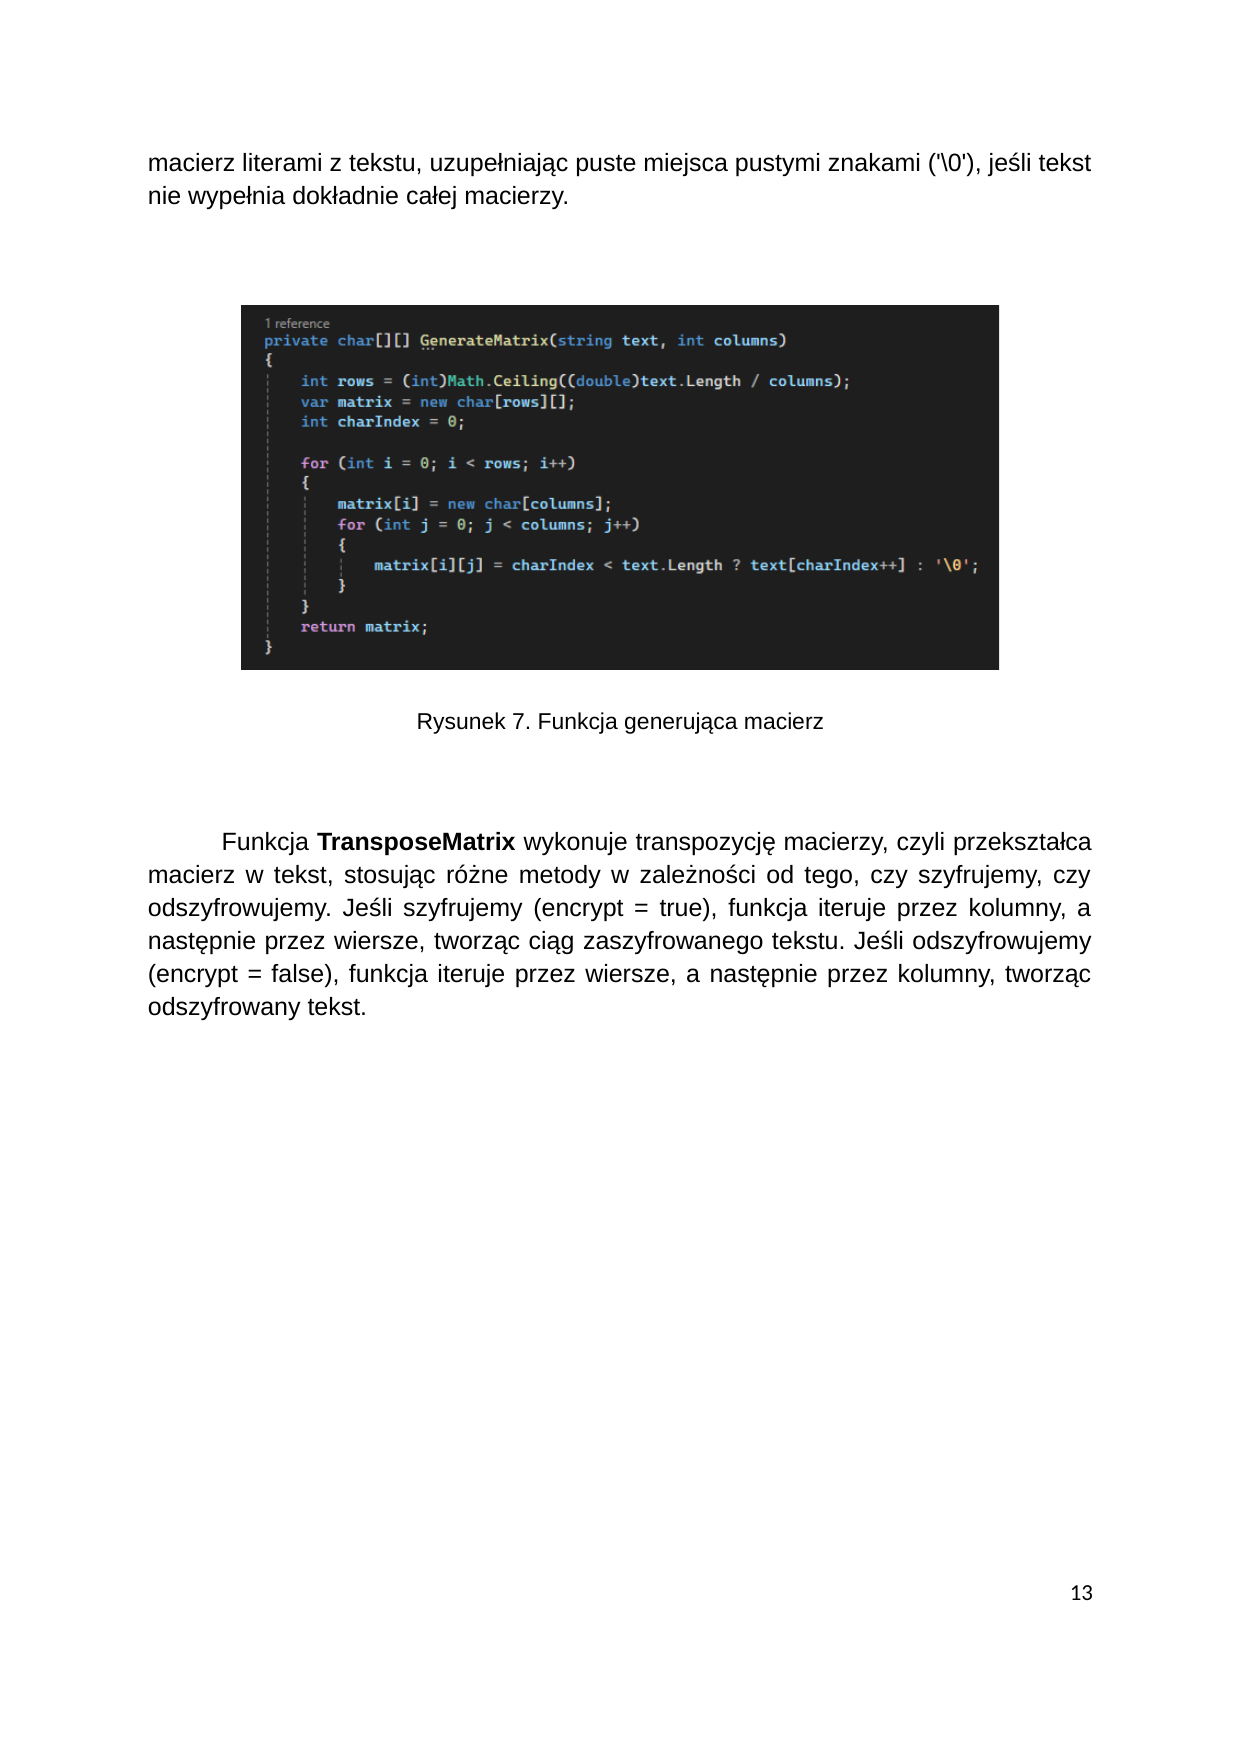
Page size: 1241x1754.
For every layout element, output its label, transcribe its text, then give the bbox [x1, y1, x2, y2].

text Funkcja TransposeMatrix wykonuje transpozycję macierzy, czyli przekształca macierz w tekst, stosując różne metody w zależności od tego, czy szyfrujemy, czy odszyfrowujemy. Jeśli szyfrujemy (encrypt = true), funkcja iteruje przez kolumny, a następnie przez wiersze, tworząc ciąg zaszyfrowanego tekstu. Jeśli odszyfrowujemy (encrypt = false), funkcja iteruje przez wiersze, a następnie przez kolumny, tworząc odszyfrowany tekst. [148, 827, 1093, 1021]
picture [241, 305, 1000, 670]
text macierz literami z tekstu, uzupełniając puste miejsca pustymi znakami ('\0'), jeśli tekst nie wypełnia dokładnie całej macierzy. [148, 148, 1093, 209]
text Rysunek 7. Funkcja generująca macierz [148, 670, 1093, 734]
